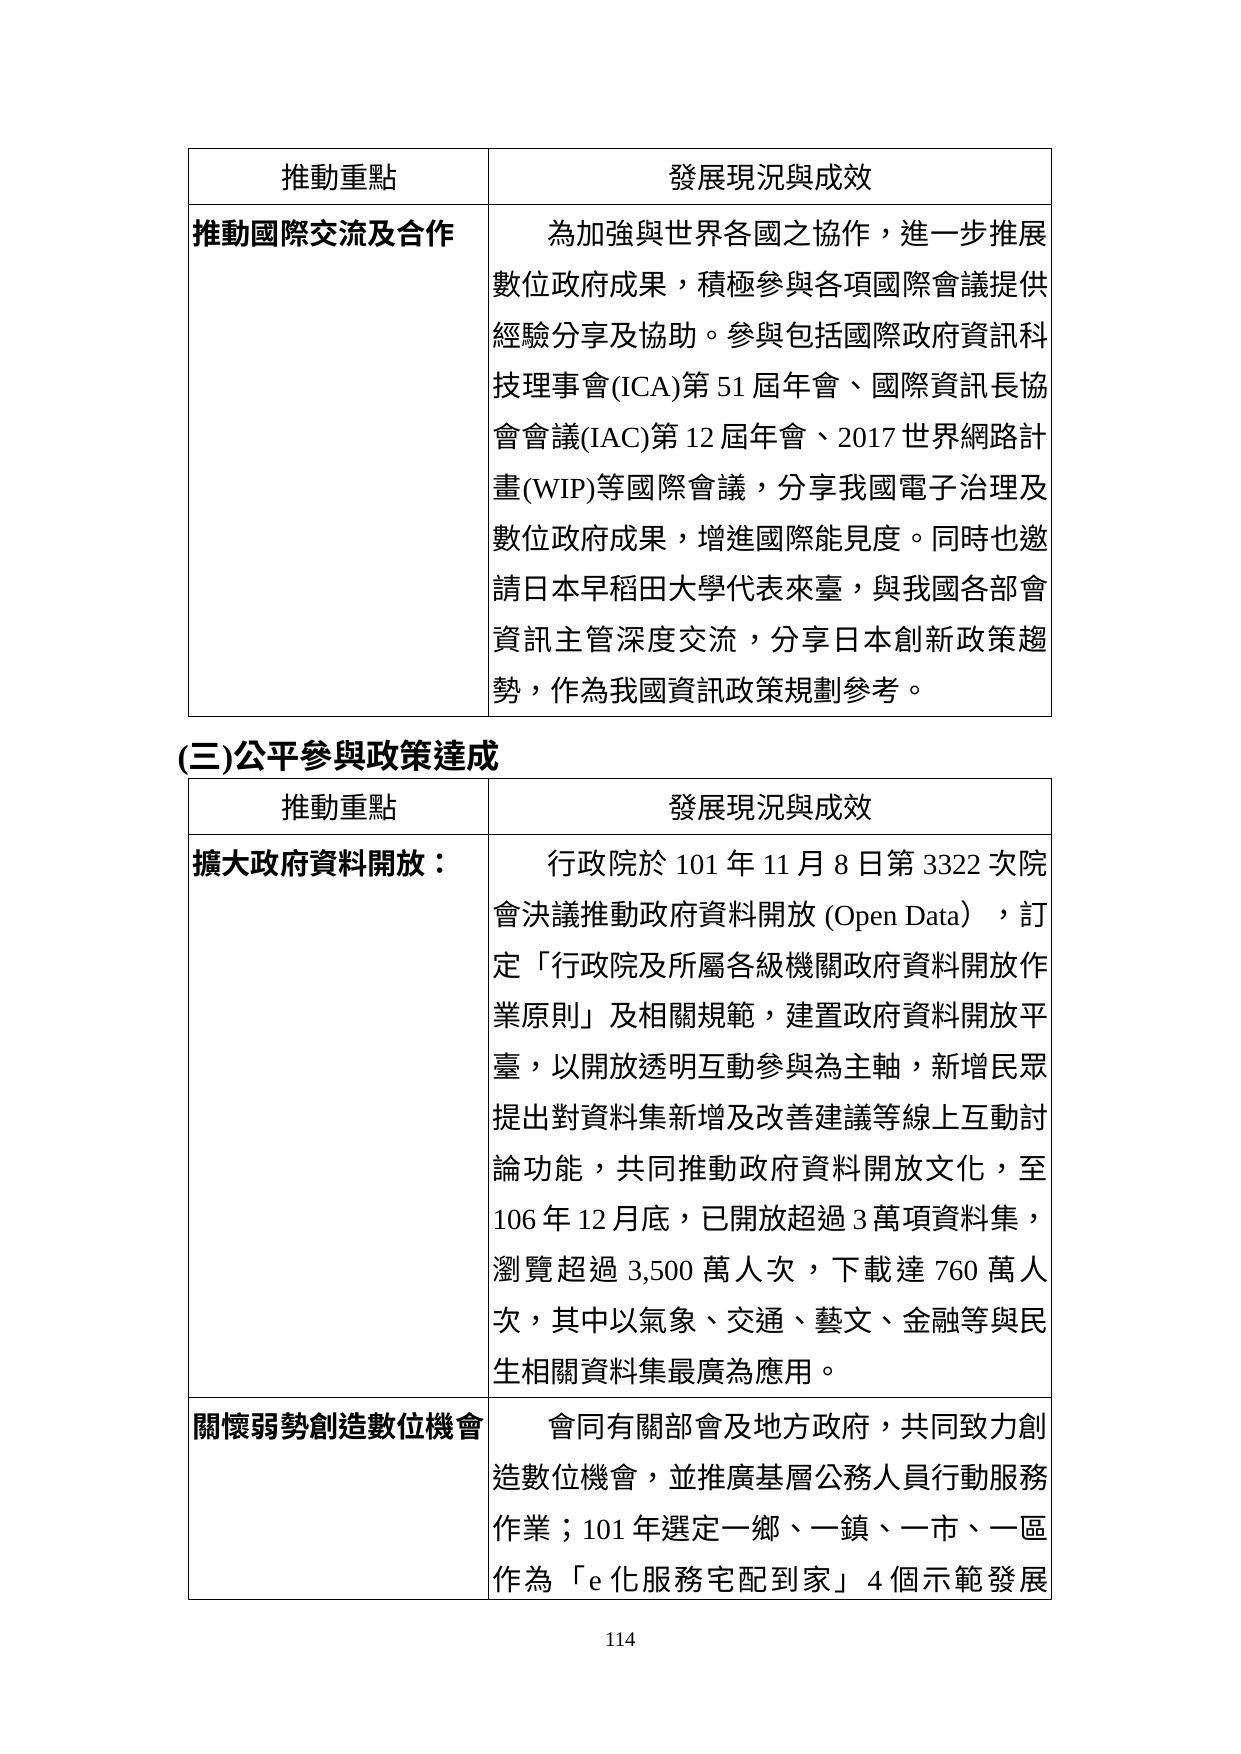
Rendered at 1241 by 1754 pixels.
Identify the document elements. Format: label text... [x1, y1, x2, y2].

table_header 發展現況與成效 [489, 779, 1051, 833]
table_header 推動重點 [189, 149, 488, 203]
table_cell 會同有關部會及地方政府，共同致力創造數位機會，並推廣基層公務人員行動服務作業；101年選定一鄉、一鎮、一市、一區作為「e化服務宅配到家」4個示範發展 [489, 1398, 1051, 1598]
table_cell 擴大政府資料開放： [189, 835, 488, 1397]
text (三)公平參與政策達成 [177, 729, 1092, 778]
table_cell 行政院於101年11月8日第3322次院會決議推動政府資料開放 (Open Data），訂定「行政院及所屬各級機關政府資料開放作業原則」及相關規範，建置政府資料開放平臺，以開放透明互動參與為主軸，新增民眾提出對資料集新增及改善建議等線上互動討論功能，共同推動政府資料開放文化，至106年12月底，已開放超過3萬項資料集，瀏覽超過3,500萬人次，下載達760萬人次，其中以氣象、交通、藝文、金融等與民生相關資料集最廣為應用。 [489, 835, 1051, 1397]
table_cell 為加強與世界各國之協作，進一步推展數位政府成果，積極參與各項國際會議提供經驗分享及協助。參與包括國際政府資訊科技理事會(ICA)第51屆年會、國際資訊長協會會議(IAC)第12屆年會、2017世界網路計畫(WIP)等國際會議，分享我國電子治理及數位政府成果，增進國際能見度。同時也邀請日本早稻田大學代表來臺，與我國各部會資訊主管深度交流，分享日本創新政策趨勢，作為我國資訊政策規劃參考。 [489, 205, 1051, 716]
table_cell 推動國際交流及合作 [189, 205, 488, 716]
table_cell 關懷弱勢創造數位機會 [189, 1398, 488, 1598]
table_header 發展現況與成效 [489, 149, 1051, 203]
table_header 推動重點 [189, 779, 488, 833]
